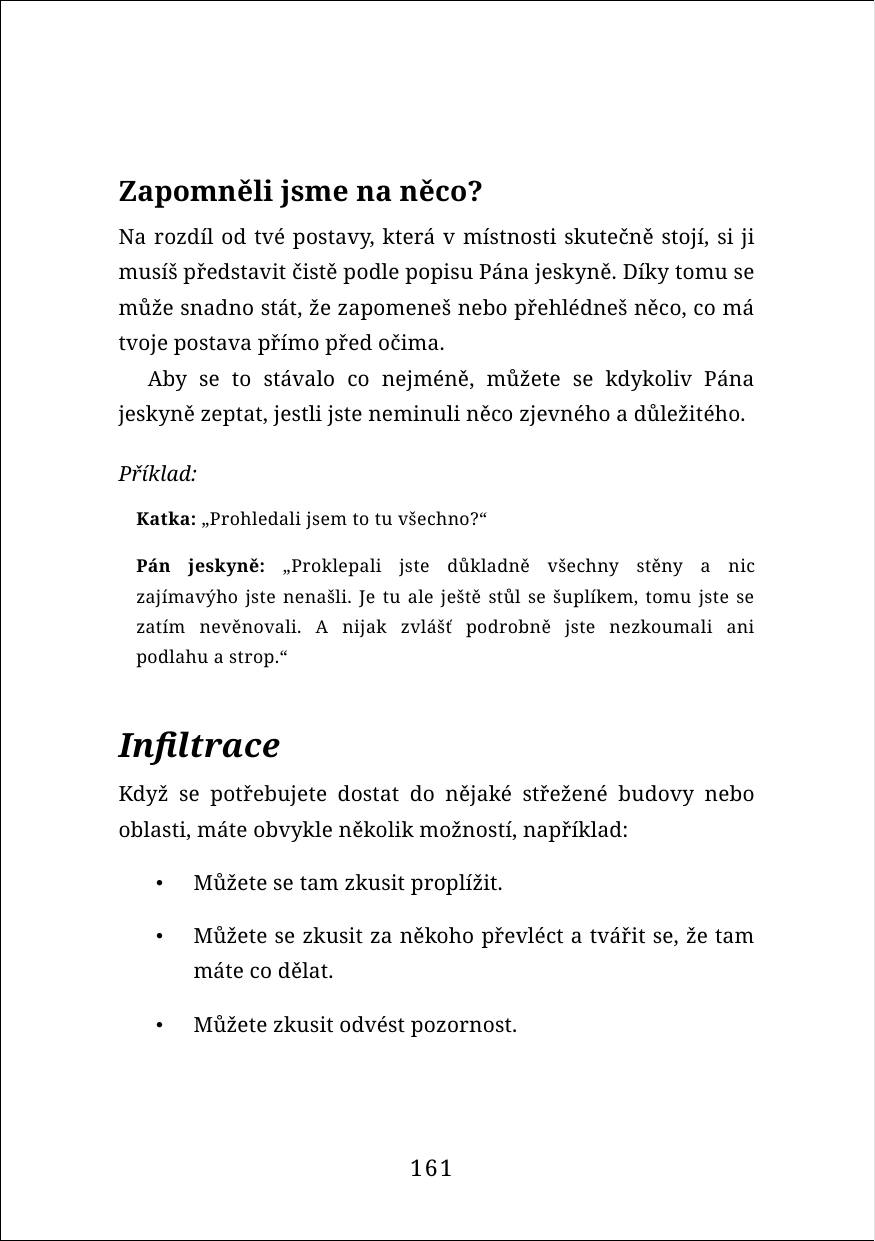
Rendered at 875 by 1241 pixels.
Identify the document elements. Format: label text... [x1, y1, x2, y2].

subtitle Infiltrace [118, 722, 756, 767]
list Můžete se zkusit za někoho převléct a tvářit se, že tam máte co dělat. [156, 921, 756, 985]
list Můžete se tam zkusit proplížit. [156, 868, 756, 896]
text Katka: „Prohledali jsem to tu všechno?“ [136, 506, 756, 530]
text Příklad: [118, 459, 756, 487]
text Pán jeskyně: „Proklepali jste důkladně všechny stěny a nic zajímavýho jste nenašli. Je tu ale ještě stůl se šuplíkem, tomu jste se zatím nevěnovali. A nijak zvlášť podrobně jste nezkoumali ani podlahu a strop.“ [136, 554, 756, 669]
list Můžete zkusit odvést pozornost. [156, 1010, 756, 1038]
subtitle Zapomněli jsme na něco? [118, 172, 756, 210]
text Na rozdíl od tvé postavy, která v místnosti skutečně stojí, si ji musíš představit čistě podle popisu Pána jeskyně. Díky tomu se může snadno stát, že zapomeneš nebo přehlédneš něco, co má tvoje postava přímo před očima. Aby se to stávalo co nejméně, můžete se kdykoliv Pána jeskyně zeptat, jestli jste neminuli něco zjevného a důležitého. [118, 222, 756, 428]
text Když se potřebujete dostat do nějaké střežené budovy nebo oblasti, máte obvykle několik možností, například: [118, 779, 756, 843]
